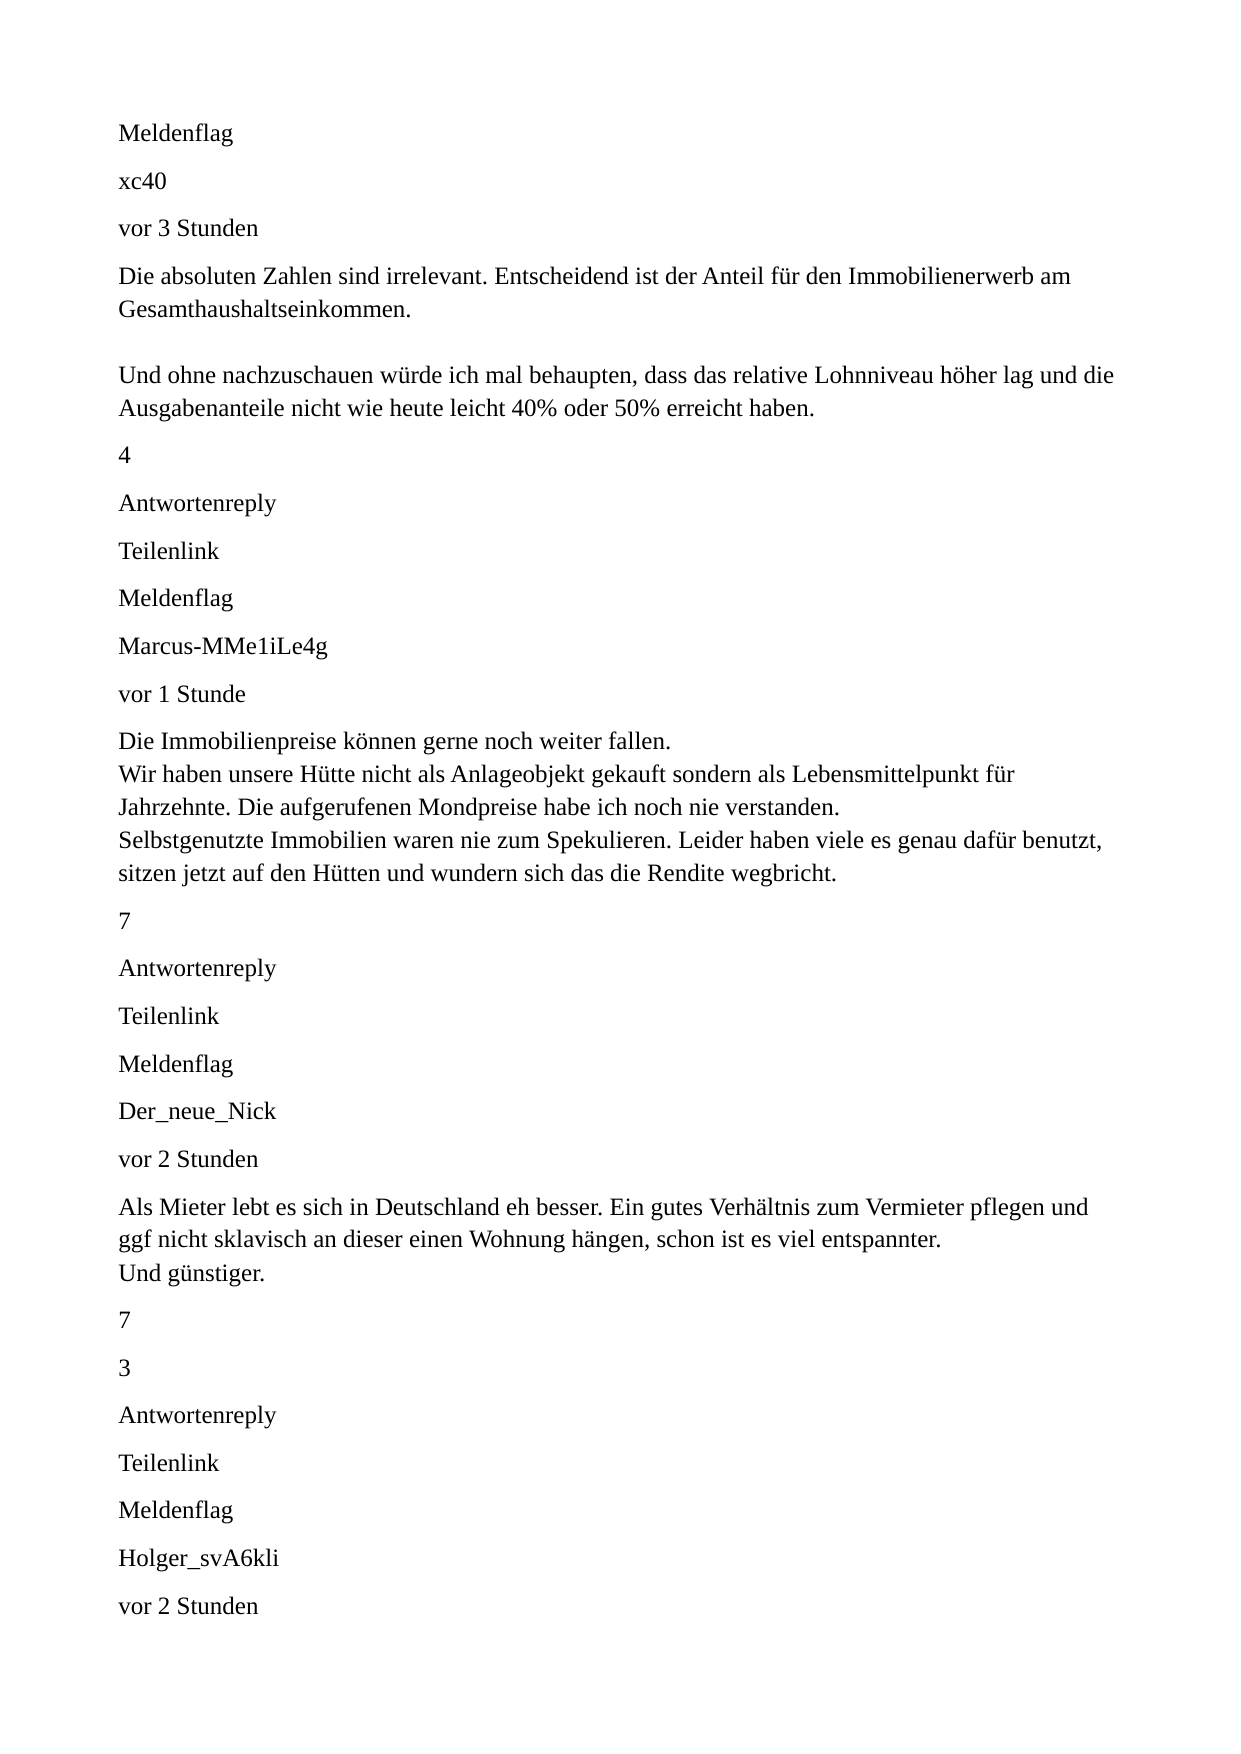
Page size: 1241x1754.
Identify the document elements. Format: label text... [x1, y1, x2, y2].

text vor 2 Stunden [118, 1591, 1122, 1619]
text 7 [118, 906, 1122, 935]
text Meldenflag [118, 1496, 1122, 1524]
text 3 [118, 1353, 1122, 1382]
text Der_neue_Nick [118, 1096, 1122, 1125]
text xc40 [118, 166, 1122, 194]
text 7 [118, 1305, 1122, 1334]
text Holger_svA6kli [118, 1543, 1122, 1572]
text Antwortenreply [118, 1400, 1122, 1429]
text Meldenflag [118, 118, 1122, 147]
text Teilenlink [118, 1001, 1122, 1030]
text Meldenflag [118, 1049, 1122, 1077]
text Antwortenreply [118, 953, 1122, 982]
text Als Mieter lebt es sich in Deutschland eh besser. Ein gutes Verhältnis zum Vermieter pflegen und ggf nicht sklavisch an dieser einen Wohnung hängen, schon ist es viel entspannter. Und günstiger. [118, 1192, 1122, 1286]
text Meldenflag [118, 583, 1122, 612]
text Die absoluten Zahlen sind irrelevant. Entscheidend ist der Anteil für den Immobilienerwerb am Gesamthaushaltseinkommen. Und ohne nachzuschauen würde ich mal behaupten, dass das relative Lohnniveau höher lag und die Ausgabenanteile nicht wie heute leicht 40% oder 50% erreicht haben. [118, 261, 1122, 422]
text Antwortenreply [118, 488, 1122, 517]
text vor 3 Stunden [118, 213, 1122, 242]
text vor 1 Stunde [118, 679, 1122, 707]
text vor 2 Stunden [118, 1144, 1122, 1173]
text Teilenlink [118, 1448, 1122, 1477]
text Die Immobilienpreise können gerne noch weiter fallen. Wir haben unsere Hütte nicht als Anlageobjekt gekauft sondern als Lebensmittelpunkt für Jahrzehnte. Die aufgerufenen Mondpreise habe ich noch nie verstanden. Selbstgenutzte Immobilien waren nie zum Spekulieren. Leider haben viele es genau dafür benutzt, sitzen jetzt auf den Hütten und wundern sich das die Rendite wegbricht. [118, 726, 1122, 887]
text 4 [118, 441, 1122, 469]
text Marcus-MMe1iLe4g [118, 631, 1122, 660]
text Teilenlink [118, 536, 1122, 564]
